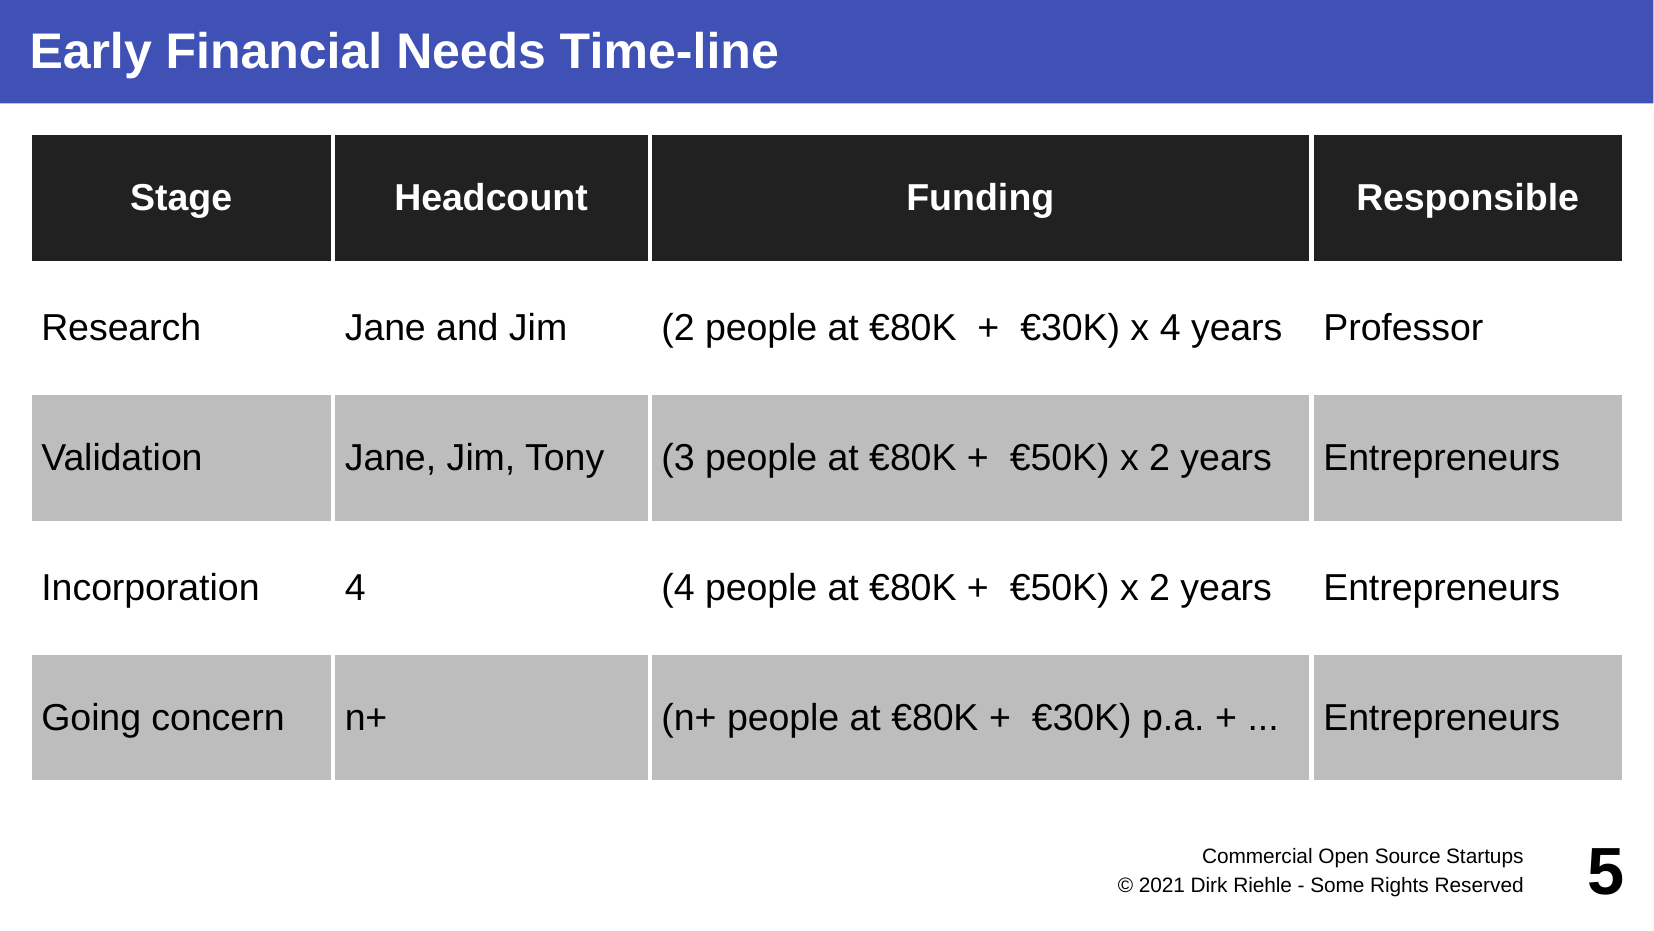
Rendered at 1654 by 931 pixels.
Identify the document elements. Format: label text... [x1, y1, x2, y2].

table_cell Entrepreneurs [1314, 655, 1622, 780]
table_cell (2 people at €80K + €30K) x 4 years [652, 265, 1309, 391]
table_cell Jane and Jim [335, 265, 648, 391]
table_header Headcount [335, 135, 648, 261]
table_cell Validation [32, 395, 331, 521]
title Early Financial Needs Time-line [0, 0, 1654, 104]
table_cell (n+ people at €80K + €30K) p.a. + ... [652, 655, 1309, 780]
table_cell (4 people at €80K + €50K) x 2 years [652, 525, 1309, 650]
table_cell (3 people at €80K + €50K) x 2 years [652, 395, 1309, 521]
table_cell n+ [335, 655, 648, 780]
table_header Responsible [1314, 135, 1622, 261]
table_cell Jane, Jim, Tony [335, 395, 648, 521]
table_cell Incorporation [32, 525, 331, 650]
table_header Stage [32, 135, 331, 261]
table_cell Professor [1314, 265, 1622, 391]
table_cell Entrepreneurs [1314, 525, 1622, 650]
table_cell Going concern [32, 655, 331, 780]
table_cell Research [32, 265, 331, 391]
table_cell 4 [335, 525, 648, 650]
table_header Funding [652, 135, 1309, 261]
table_cell Entrepreneurs [1314, 395, 1622, 521]
